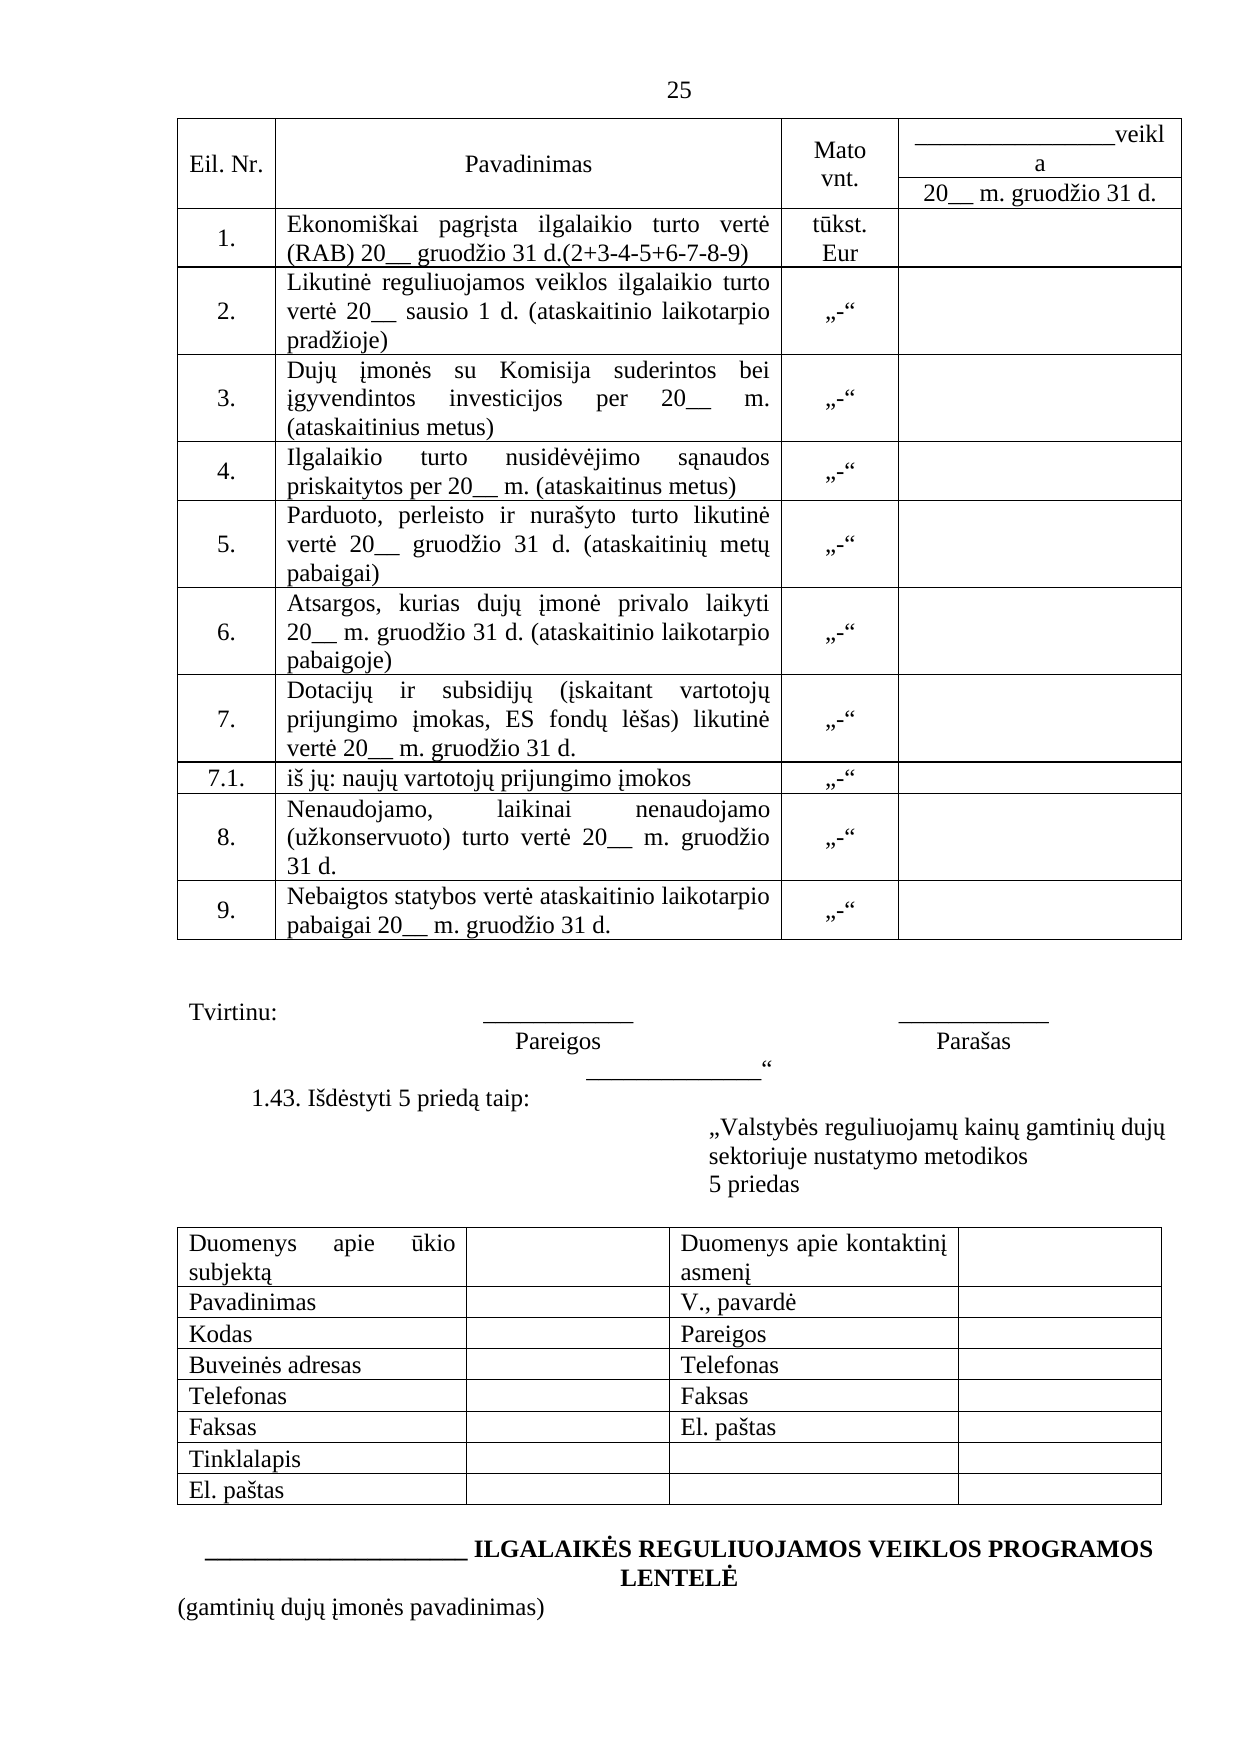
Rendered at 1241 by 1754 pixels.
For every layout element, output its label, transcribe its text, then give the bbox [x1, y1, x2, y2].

table_cell „-“ [782, 268, 898, 354]
table_cell Kodas [178, 1318, 466, 1348]
table_cell [959, 1474, 1161, 1504]
table_cell V., pavardė [670, 1287, 958, 1317]
table_cell 5. [178, 501, 275, 587]
table_header Tvirtinu: [177, 997, 350, 1054]
table_cell Pareigos [670, 1318, 958, 1348]
table_cell [467, 1474, 669, 1504]
table_cell „-“ [782, 588, 898, 674]
table_cell [467, 1380, 669, 1411]
table_cell Pavadinimas [178, 1287, 466, 1317]
table_header [467, 1228, 669, 1286]
table_cell [899, 268, 1181, 354]
table_cell Dotacijų ir subsidijų (įskaitant vartotojų prijungimo įmokas, ES fondų lėšas) likutinė vertė 20__ m. gruodžio 31 d. [276, 675, 781, 761]
table_cell [959, 1443, 1161, 1473]
text „Valstybės reguliuojamų kainų gamtinių dujų [709, 1112, 1181, 1141]
table_cell 9. [178, 881, 275, 938]
table_cell 6. [178, 588, 275, 674]
table_cell [670, 1474, 958, 1504]
table_header Duomenys apie kontaktinį asmenį [670, 1228, 958, 1286]
table_cell [959, 1380, 1161, 1411]
table_cell „-“ [782, 763, 898, 793]
table_cell 4. [178, 442, 275, 499]
table_cell „-“ [782, 675, 898, 761]
table_cell „-“ [782, 355, 898, 441]
table_header Eil. Nr. [178, 119, 275, 208]
table_cell [899, 355, 1181, 441]
table_cell [899, 209, 1181, 266]
table_cell 8. [178, 794, 275, 880]
text 5 priedas [709, 1169, 1181, 1198]
table_cell [467, 1443, 669, 1473]
text 1.43. Išdėstyti 5 priedą taip: [251, 1083, 1181, 1112]
table_cell Faksas [178, 1412, 466, 1442]
table_cell „-“ [782, 881, 898, 938]
table_cell „-“ [782, 794, 898, 880]
table_cell Ilgalaikio turto nusidėvėjimo sąnaudos priskaitytos per 20__ m. (ataskaitinus metus) [276, 442, 781, 499]
table_cell [959, 1349, 1161, 1379]
table_header Duomenys apie ūkio subjektą [178, 1228, 466, 1286]
table_cell [670, 1443, 958, 1473]
table_header Pavadinimas [276, 119, 781, 208]
table_cell El. paštas [670, 1412, 958, 1442]
table_cell 2. [178, 268, 275, 354]
table_cell Likutinė reguliuojamos veiklos ilgalaikio turto vertė 20__ sausio 1 d. (ataskaitinio laikotarpio pradžioje) [276, 268, 781, 354]
table_cell [899, 442, 1181, 499]
table_cell 7.1. [178, 763, 275, 793]
table_cell Parduoto, perleisto ir nurašyto turto likutinė vertė 20__ gruodžio 31 d. (ataskaitinių metų pabaigai) [276, 501, 781, 587]
table_cell Telefonas [178, 1380, 466, 1411]
table_cell [899, 794, 1181, 880]
table_header ____________ Parašas [766, 997, 1181, 1054]
table_cell Faksas [670, 1380, 958, 1411]
table_cell [467, 1349, 669, 1379]
table_cell „-“ [782, 442, 898, 499]
table_cell [899, 763, 1181, 793]
text _____________________ ILGALAIKĖS REGULIUOJAMOS VEIKLOS PROGRAMOS LENTELĖ [177, 1534, 1181, 1592]
table_header ____________ Pareigos [350, 997, 766, 1054]
table_cell El. paštas [178, 1474, 466, 1504]
table_cell Ekonomiškai pagrįsta ilgalaikio turto vertė (RAB) 20__ gruodžio 31 d.(2+3-4-5+6-7-8-9) [276, 209, 781, 266]
table_cell Nenaudojamo, laikinai nenaudojamo (užkonservuoto) turto vertė 20__ m. gruodžio 31 d. [276, 794, 781, 880]
table_cell Tinklalapis [178, 1443, 466, 1473]
text ______________“ [177, 1054, 1181, 1083]
table_cell Buveinės adresas [178, 1349, 466, 1379]
table_cell Dujų įmonės su Komisija suderintos bei įgyvendintos investicijos per 20__ m. (ataskaitinius metus) [276, 355, 781, 441]
table_cell Atsargos, kurias dujų įmonė privalo laikyti 20__ m. gruodžio 31 d. (ataskaitinio laikotarpio pabaigoje) [276, 588, 781, 674]
table_header ________________veikla [899, 119, 1181, 177]
table_cell [899, 675, 1181, 761]
table_cell [959, 1412, 1161, 1442]
table_cell tūkst. Eur [782, 209, 898, 266]
table_cell 7. [178, 675, 275, 761]
table_cell „-“ [782, 501, 898, 587]
table_header [959, 1228, 1161, 1286]
table_cell [899, 501, 1181, 587]
table_cell [959, 1318, 1161, 1348]
text (gamtinių dujų įmonės pavadinimas) [177, 1592, 1181, 1620]
table_cell [467, 1318, 669, 1348]
table_cell 3. [178, 355, 275, 441]
text sektoriuje nustatymo metodikos [709, 1141, 1181, 1169]
table_cell [899, 588, 1181, 674]
table_cell [467, 1412, 669, 1442]
table_cell Telefonas [670, 1349, 958, 1379]
table_cell 20__ m. gruodžio 31 d. [899, 178, 1181, 208]
table_cell 1. [178, 209, 275, 266]
table_cell [467, 1287, 669, 1317]
table_cell iš jų: naujų vartotojų prijungimo įmokos [276, 763, 781, 793]
table_cell [899, 881, 1181, 938]
table_cell [959, 1287, 1161, 1317]
table_header Mato vnt. [782, 119, 898, 208]
table_cell Nebaigtos statybos vertė ataskaitinio laikotarpio pabaigai 20__ m. gruodžio 31 d. [276, 881, 781, 938]
